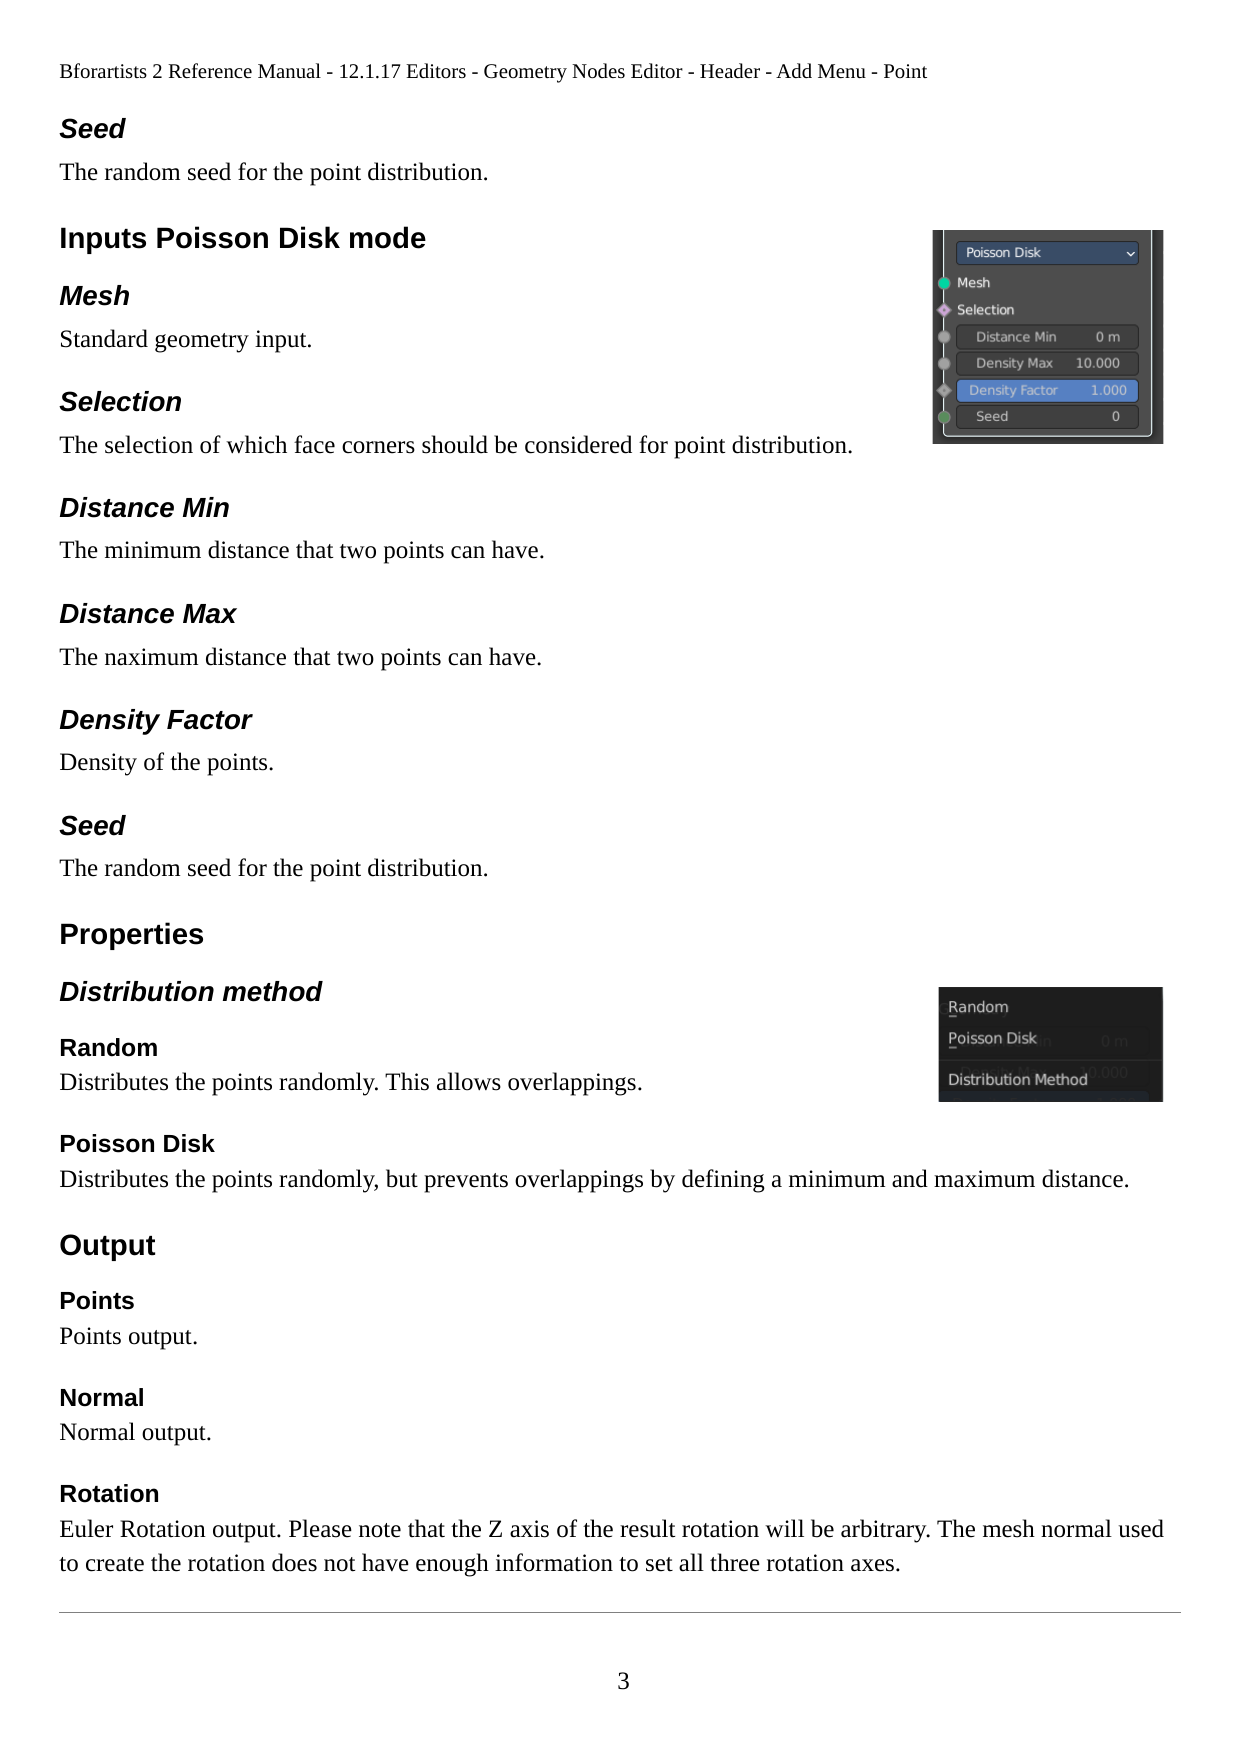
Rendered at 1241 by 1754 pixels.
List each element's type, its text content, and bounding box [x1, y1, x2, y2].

subtitle Random [59, 1033, 938, 1061]
subtitle [1164, 385, 1181, 417]
subtitle Rotation [59, 1479, 1181, 1507]
text The selection of which face corners should be considered for point distribution. [59, 430, 1181, 458]
picture [938, 987, 1164, 1102]
text Distributes the points randomly. This allows overlappings. [59, 1067, 938, 1096]
subtitle [1164, 279, 1181, 311]
subtitle Distribution method [59, 976, 1181, 1008]
subtitle Poisson Disk [59, 1129, 1181, 1158]
picture [932, 230, 1164, 444]
text Euler Rotation output. Please note that the Z axis of the result rotation will be arbitrary. The mesh normal used to create the rotation does not have enough information to set all three rotation axes. [59, 1514, 1181, 1577]
subtitle Normal [59, 1383, 1181, 1411]
subtitle Inputs Poisson Disk mode [59, 221, 1181, 254]
subtitle Properties [59, 917, 1181, 951]
text Normal output. [59, 1417, 1181, 1446]
text Distributes the points randomly, but prevents overlappings by defining a minimum and maximum distance. [59, 1164, 1181, 1193]
subtitle Seed [59, 113, 1181, 144]
subtitle Seed [59, 809, 1181, 841]
subtitle [1164, 1033, 1181, 1061]
subtitle Distance Max [59, 597, 1181, 629]
text Points output. [59, 1321, 1181, 1350]
subtitle Output [59, 1227, 1181, 1261]
subtitle Mesh [59, 279, 932, 311]
text Density of the points. [59, 747, 1181, 776]
text The random seed for the point distribution. [59, 853, 1181, 882]
text The naximum distance that two points can have. [59, 642, 1181, 670]
text The minimum distance that two points can have. [59, 536, 1181, 564]
subtitle Distance Min [59, 491, 1181, 523]
subtitle Density Factor [59, 703, 1181, 735]
text Standard geometry input. [59, 324, 932, 352]
text The random seed for the point distribution. [59, 157, 1181, 186]
subtitle Selection [59, 385, 932, 417]
subtitle Points [59, 1286, 1181, 1315]
